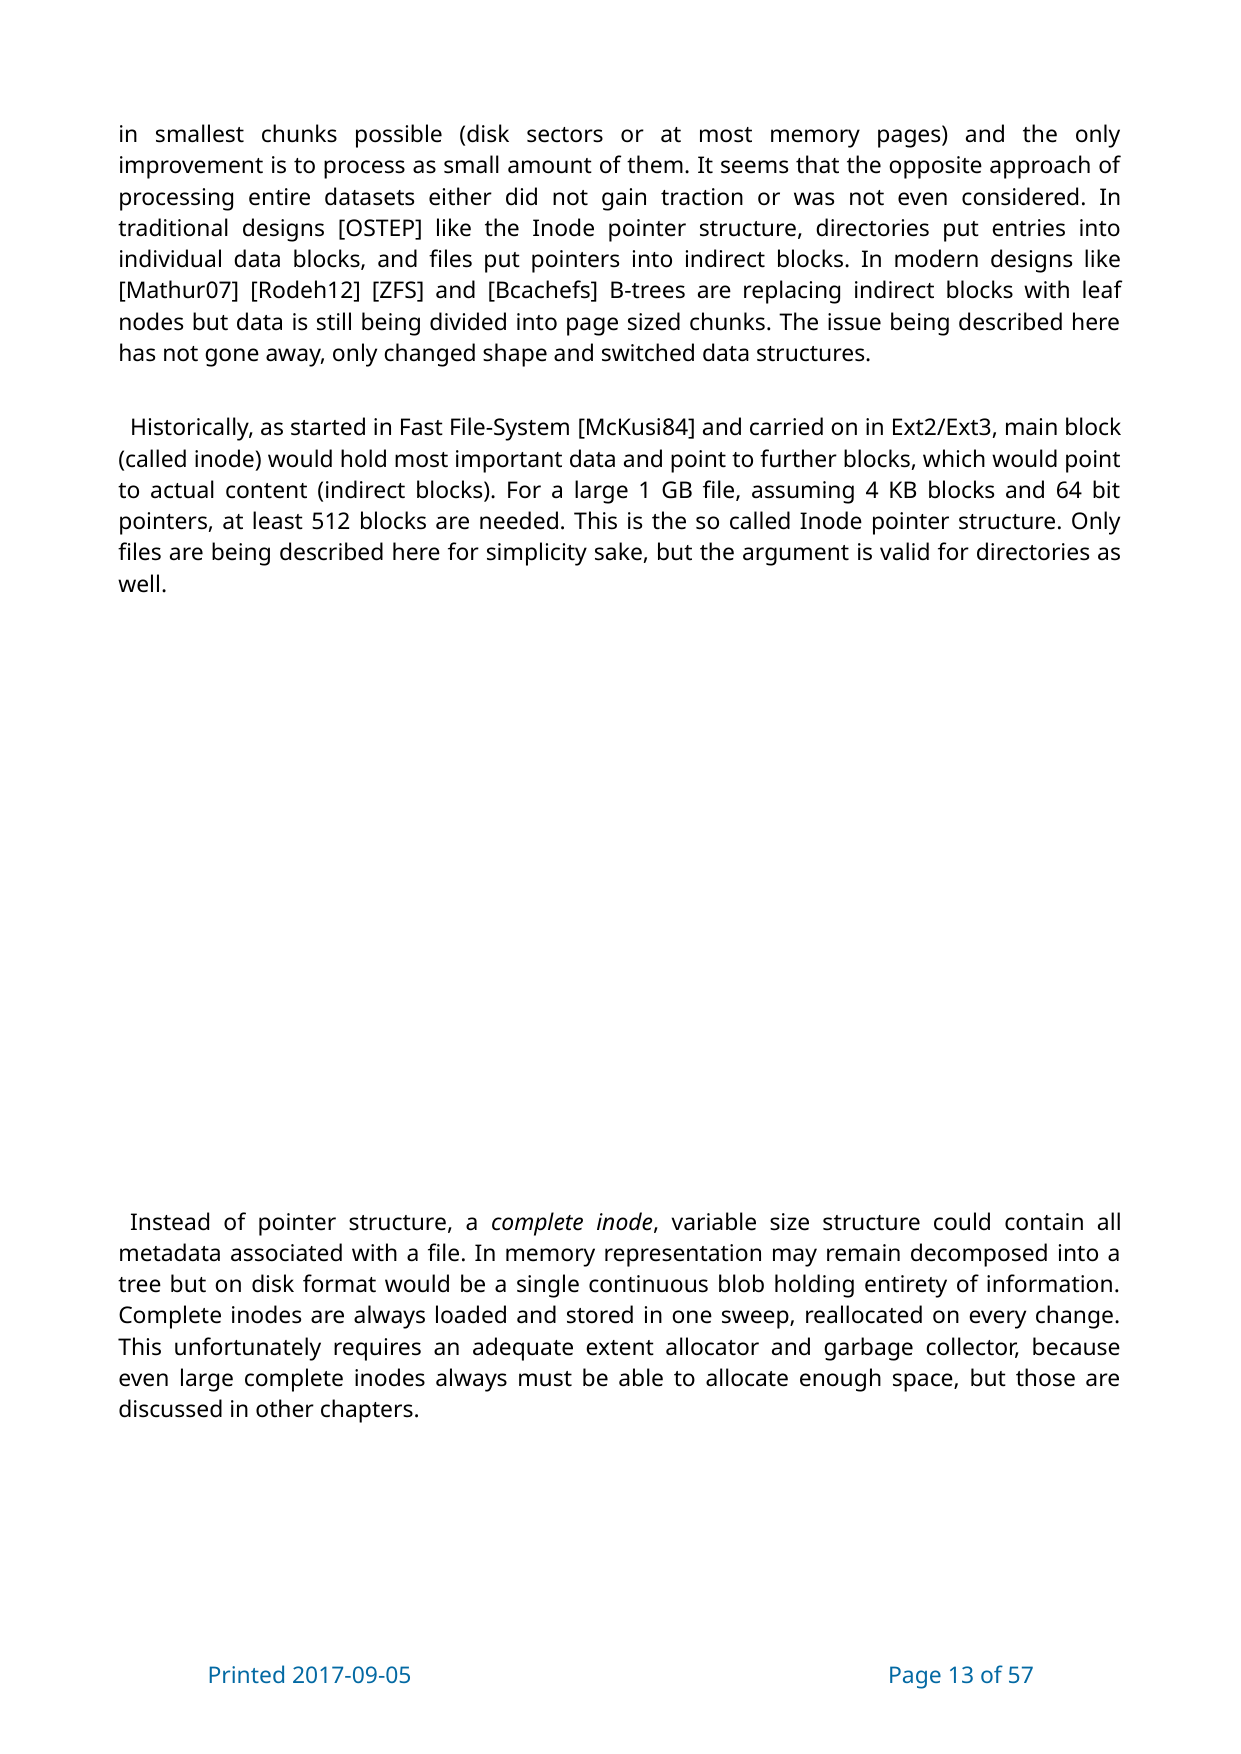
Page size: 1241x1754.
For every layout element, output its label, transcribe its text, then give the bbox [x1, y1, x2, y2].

text Instead of pointer structure, a complete inode, variable size structure could contain all metadata associated with a file. In memory representation may remain decomposed into a tree but on disk format would be a single continuous blob holding entirety of information. Complete inodes are always loaded and stored in one sweep, reallocated on every change. This unfortunately requires an adequate extent allocator and garbage collector, because even large complete inodes always must be able to allocate enough space, but those are discussed in other chapters. [118, 1206, 1122, 1424]
text in smallest chunks possible (disk sectors or at most memory pages) and the only improvement is to process as small amount of them. It seems that the opposite approach of processing entire datasets either did not gain traction or was not even considered. In traditional designs [OSTEP] like the Inode pointer structure, directories put entries into individual data blocks, and files put pointers into indirect blocks. In modern designs like [Mathur07] [Rodeh12] [ZFS] and [Bcachefs] B-trees are replacing indirect blocks with leaf nodes but data is still being divided into page sized chunks. The issue being described here has not gone away, only changed shape and switched data structures. [118, 118, 1122, 368]
text Historically, as started in Fast File-System [McKusi84] and carried on in Ext2/Ext3, main block (called inode) would hold most important data and point to further blocks, which would point to actual content (indirect blocks). For a large 1 GB file, assuming 4 KB blocks and 64 bit pointers, at least 512 blocks are needed. This is the so called Inode pointer structure. Only files are being described here for simplicity sake, but the argument is valid for directories as well. [118, 411, 1122, 599]
